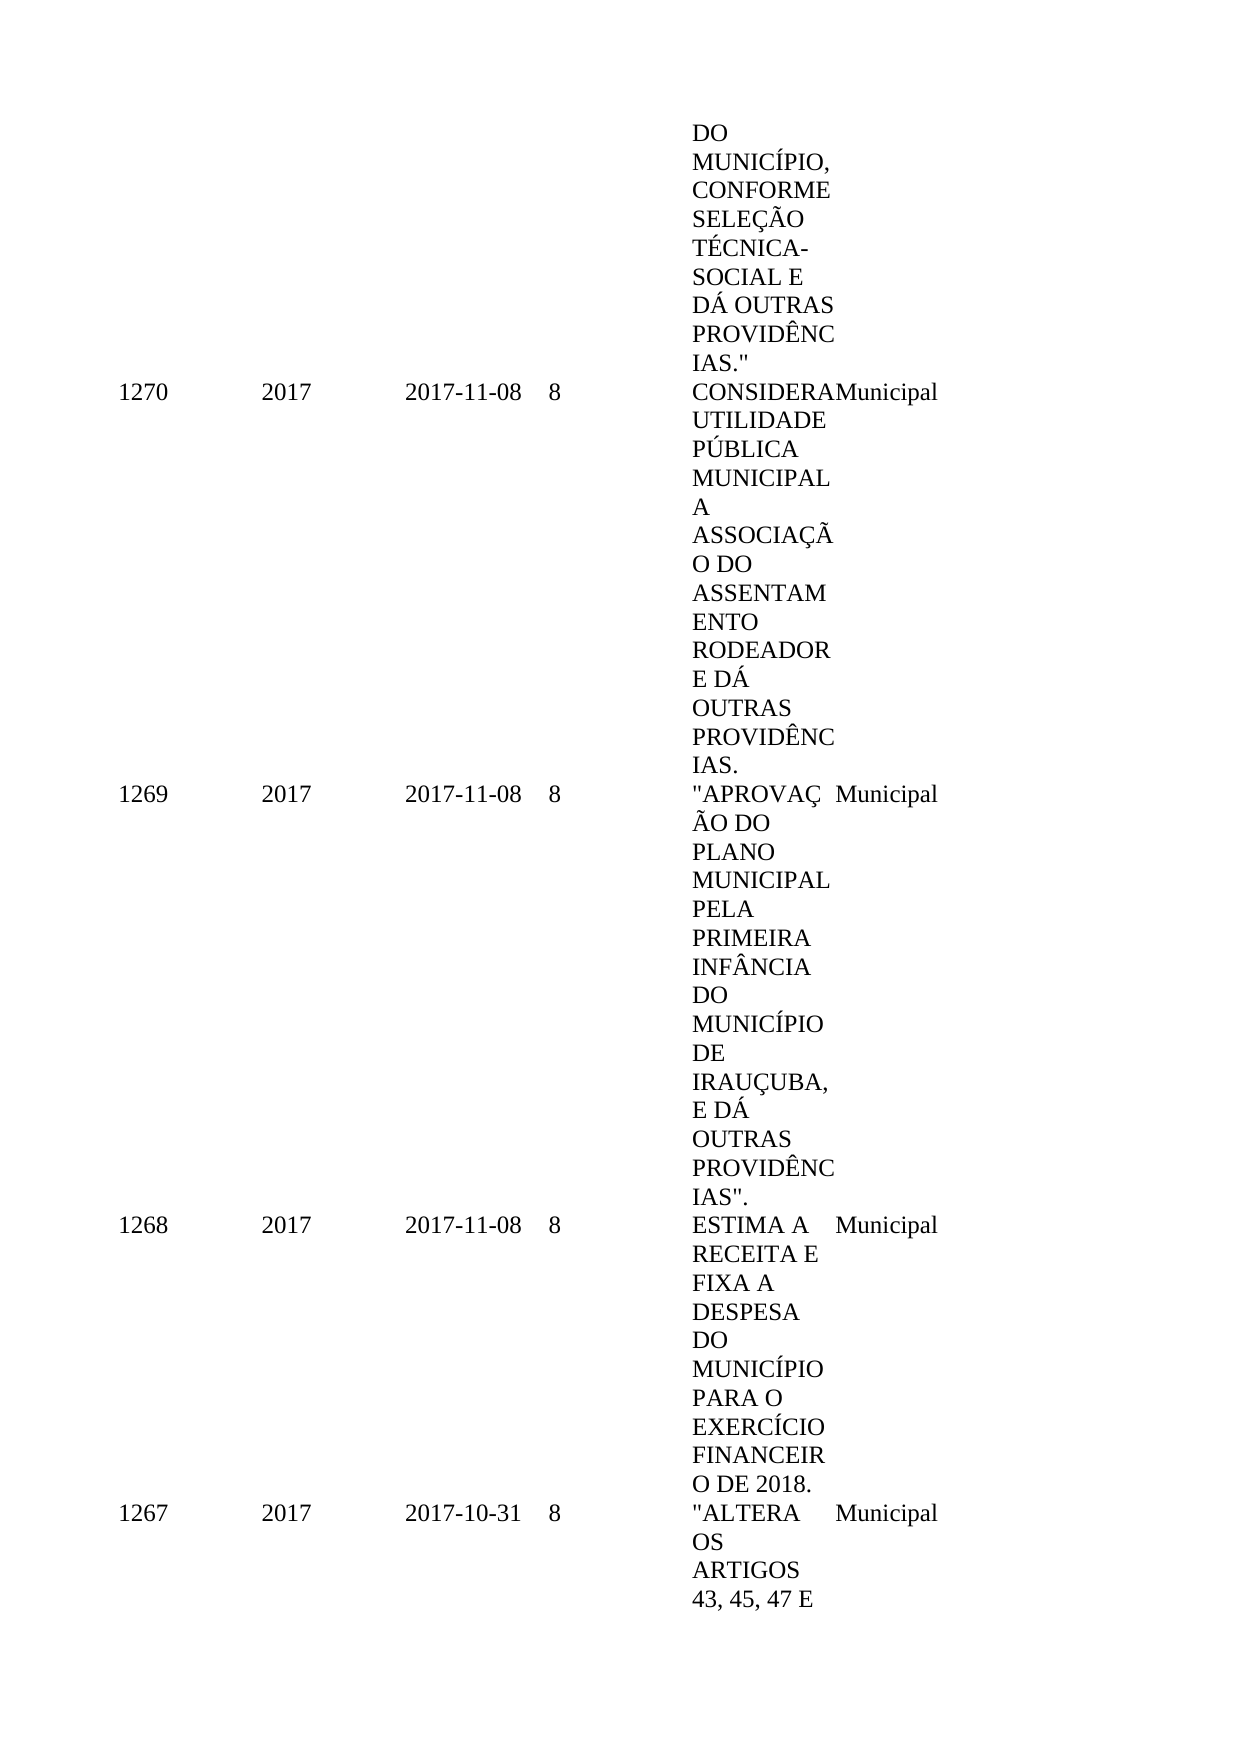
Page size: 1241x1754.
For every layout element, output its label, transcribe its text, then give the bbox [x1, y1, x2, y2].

table_cell Municipal [835, 1498, 979, 1613]
table_cell [979, 118, 1122, 377]
table_cell "ALTERA OS ARTIGOS 43, 45, 47 E [692, 1498, 835, 1613]
table_cell 2017-11-08 [405, 377, 548, 779]
table_cell 1268 [118, 1211, 261, 1498]
table_cell [261, 118, 405, 377]
table_cell [979, 377, 1122, 779]
table_cell 8 [548, 1211, 692, 1498]
table_cell 1269 [118, 779, 261, 1211]
table_cell 2017-11-08 [405, 1211, 548, 1498]
table_cell 2017 [261, 377, 405, 779]
table_cell [979, 779, 1122, 1211]
table_cell 2017-11-08 [405, 779, 548, 1211]
table_cell 8 [548, 377, 692, 779]
table_cell Municipal [835, 779, 979, 1211]
table_cell Municipal [835, 1211, 979, 1498]
table_cell 8 [548, 1498, 692, 1613]
table_cell DO MUNICÍPIO, CONFORME SELEÇÃO TÉCNICA-SOCIAL E DÁ OUTRAS PROVIDÊNCIAS." [692, 118, 835, 377]
table_cell [548, 118, 692, 377]
table_cell 2017-10-31 [405, 1498, 548, 1613]
table_cell [835, 118, 979, 377]
table_cell [979, 1498, 1122, 1613]
table_cell Municipal [835, 377, 979, 779]
table_cell 2017 [261, 1498, 405, 1613]
table_cell 8 [548, 779, 692, 1211]
table_cell 2017 [261, 1211, 405, 1498]
table_cell 1270 [118, 377, 261, 779]
table_cell "APROVAÇÃO DO PLANO MUNICIPAL PELA PRIMEIRA INFÂNCIA DO MUNICÍPIO DE IRAUÇUBA, E DÁ OUTRAS PROVIDÊNCIAS". [692, 779, 835, 1211]
table_cell 2017 [261, 779, 405, 1211]
table_cell ESTIMA A RECEITA E FIXA A DESPESA DO MUNICÍPIO PARA O EXERCÍCIO FINANCEIRO DE 2018. [692, 1211, 835, 1498]
table_cell [979, 1211, 1122, 1498]
table_cell 1267 [118, 1498, 261, 1613]
table_cell CONSIDERA UTILIDADE PÚBLICA MUNICIPAL A ASSOCIAÇÃO DO ASSENTAMENTO RODEADOR E DÁ OUTRAS PROVIDÊNCIAS. [692, 377, 835, 779]
table_cell [118, 118, 261, 377]
table_cell [405, 118, 548, 377]
